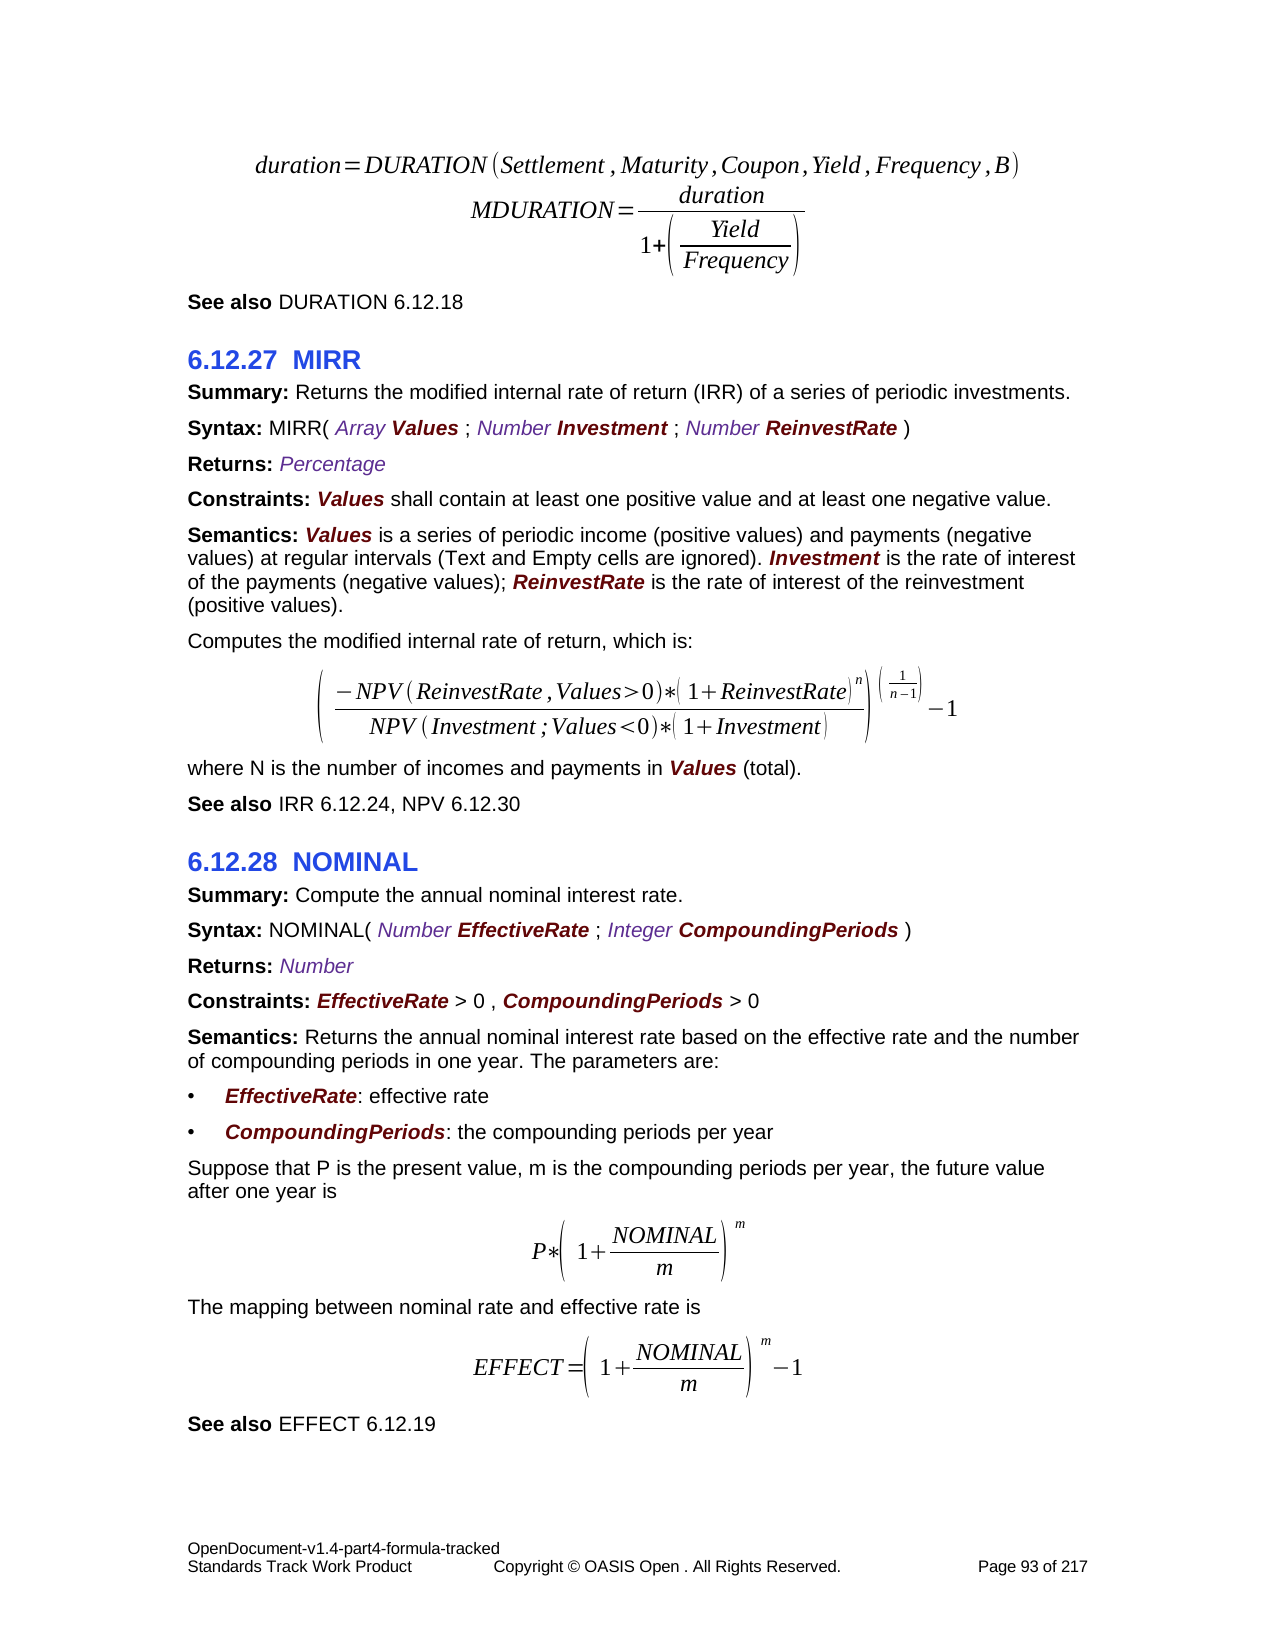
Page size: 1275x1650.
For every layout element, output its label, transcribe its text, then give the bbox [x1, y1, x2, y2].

text See also IRR 6.12.24, NPV 6.12.30 [187, 792, 1088, 816]
text Computes the modified internal rate of return, which is: [187, 629, 1088, 653]
text Syntax: NOMINAL( Number EffectiveRate ; Integer CompoundingPeriods ) [187, 919, 1088, 942]
text Returns: Percentage [187, 452, 1088, 476]
text Semantics: Returns the annual nominal interest rate based on the effective rate and the number of compounding periods in one year. The parameters are: [187, 1026, 1088, 1073]
list EffectiveRate: effective rate [187, 1085, 1088, 1108]
text Syntax: MIRR( Array Values ; Number Investment ; Number ReinvestRate ) [187, 416, 1088, 440]
text where N is the number of incomes and payments in Values (total). [187, 757, 1088, 780]
text Constraints: Values shall contain at least one positive value and at least one negative value. [187, 488, 1088, 511]
subtitle MIRR [187, 345, 1088, 375]
text Summary: Compute the annual nominal interest rate. [187, 883, 1088, 907]
text Semantics: Values is a series of periodic income (positive values) and payments (negative values) at regular intervals (Text and Empty cells are ignored). Investment is the rate of interest of the payments (negative values); ReinvestRate is the rate of interest of the reinvestment (positive values). [187, 523, 1088, 617]
text Constraints: EffectiveRate > 0 , CompoundingPeriods > 0 [187, 990, 1088, 1013]
text See also DURATION 6.12.18 [187, 290, 1088, 314]
text Summary: Returns the modified internal rate of return (IRR) of a series of periodic investments. [187, 381, 1088, 404]
subtitle NOMINAL [187, 847, 1088, 877]
text Returns: Number [187, 954, 1088, 978]
text The mapping between nominal rate and effective rate is [187, 1296, 1088, 1319]
text See also EFFECT 6.12.19 [187, 1412, 1088, 1436]
text Suppose that P is the present value, m is the compounding periods per year, the future value after one year is [187, 1156, 1088, 1203]
list CompoundingPeriods: the compounding periods per year [187, 1120, 1088, 1144]
